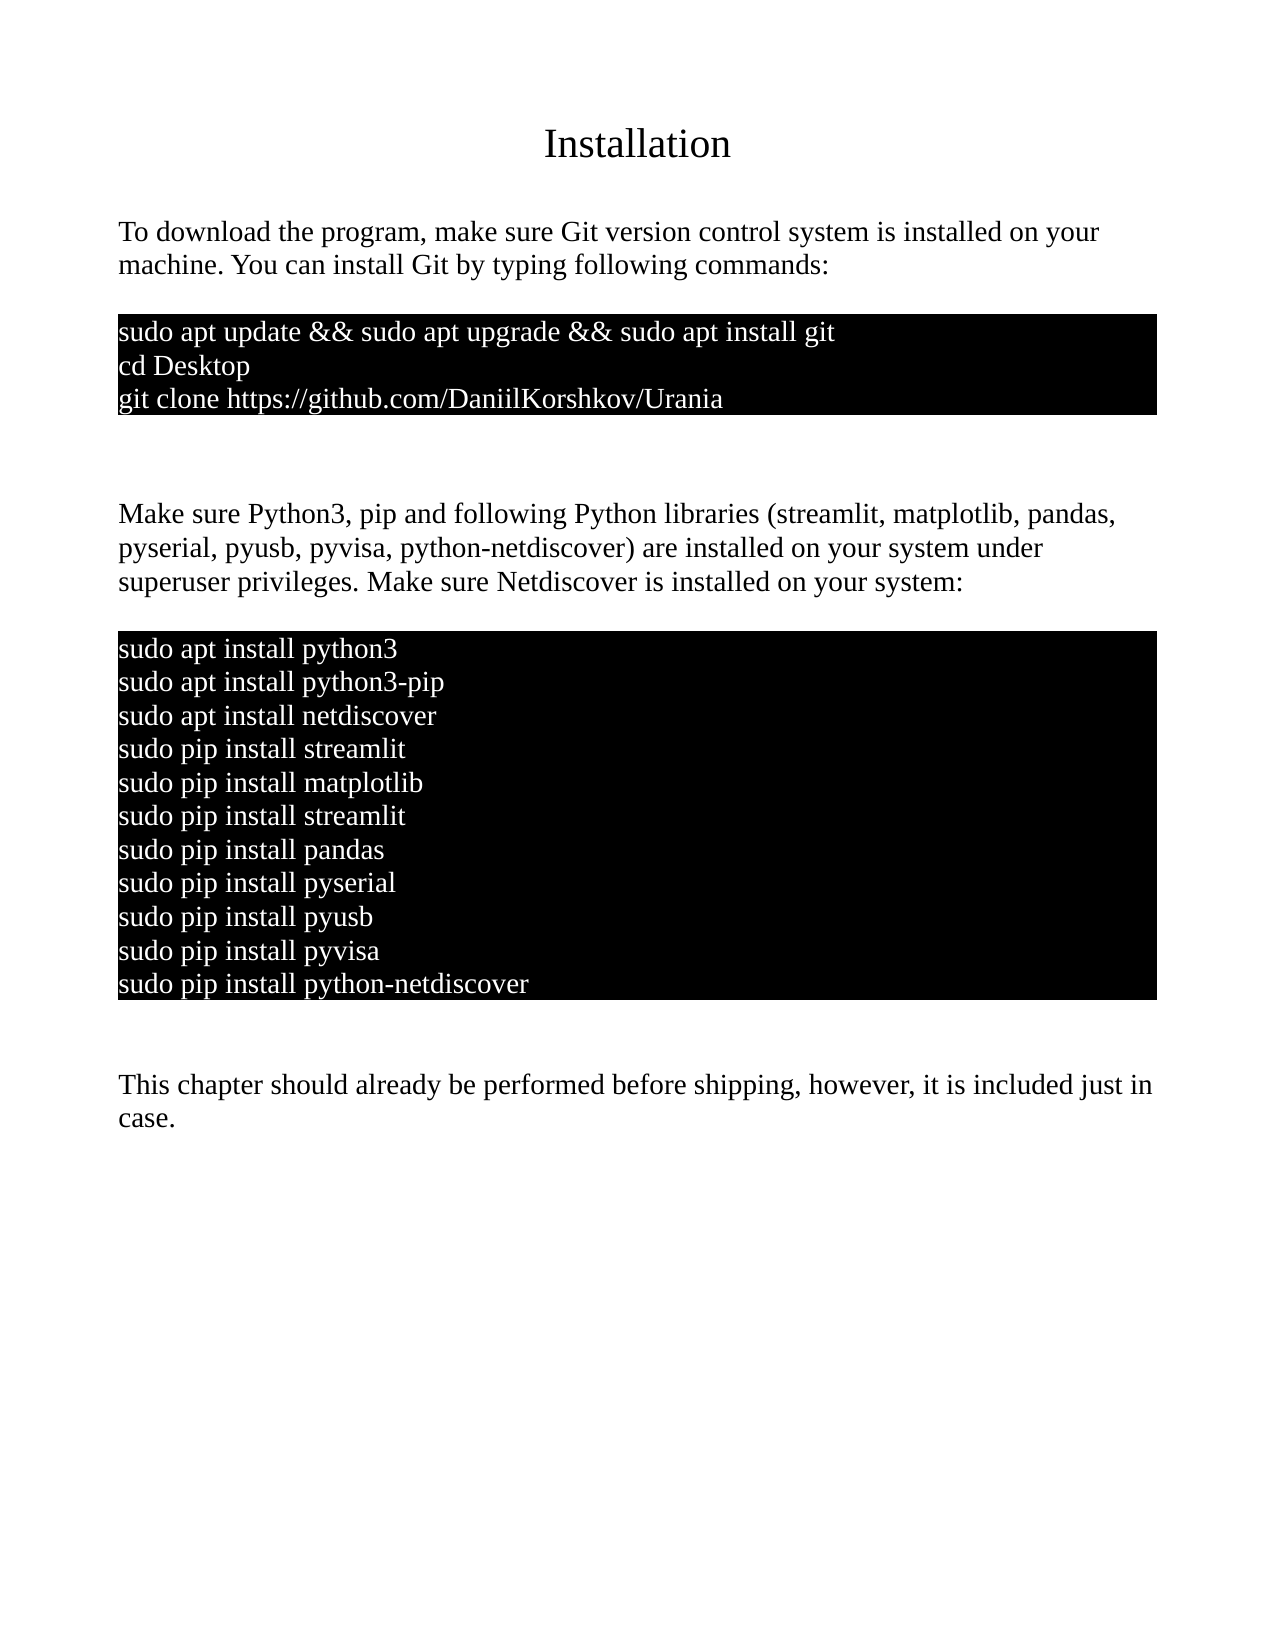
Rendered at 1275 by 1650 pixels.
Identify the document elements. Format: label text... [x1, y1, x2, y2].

text sudo apt install python3-pip [118, 664, 1157, 698]
text sudo apt install python3 [118, 631, 1157, 664]
text sudo pip install streamlit [118, 731, 1157, 765]
text This chapter should already be performed before shipping, however, it is included just in case. [118, 1067, 1157, 1134]
text Make sure Python3, pip and following Python libraries (streamlit, matplotlib, pandas, pyserial, pyusb, pyvisa, python-netdiscover) are installed on your system under superuser privileges. Make sure Netdiscover is installed on your system: [118, 497, 1157, 597]
text sudo pip install pyusb [118, 899, 1157, 933]
text cd Desktop [118, 348, 1157, 382]
text Installation [118, 118, 1157, 166]
text sudo apt install netdiscover [118, 698, 1157, 731]
text sudo pip install pandas [118, 832, 1157, 866]
text sudo pip install pyvisa [118, 933, 1157, 966]
text sudo pip install pyserial [118, 866, 1157, 899]
text To download the program, make sure Git version control system is installed on your machine. You can install Git by typing following commands: [118, 214, 1157, 281]
text sudo pip install matplotlib [118, 765, 1157, 798]
text sudo pip install streamlit [118, 798, 1157, 832]
text git clone https://github.com/DaniilKorshkov/Urania [118, 382, 1157, 415]
text sudo apt update && sudo apt upgrade && sudo apt install git [118, 314, 1157, 348]
text sudo pip install python-netdiscover [118, 966, 1157, 1000]
